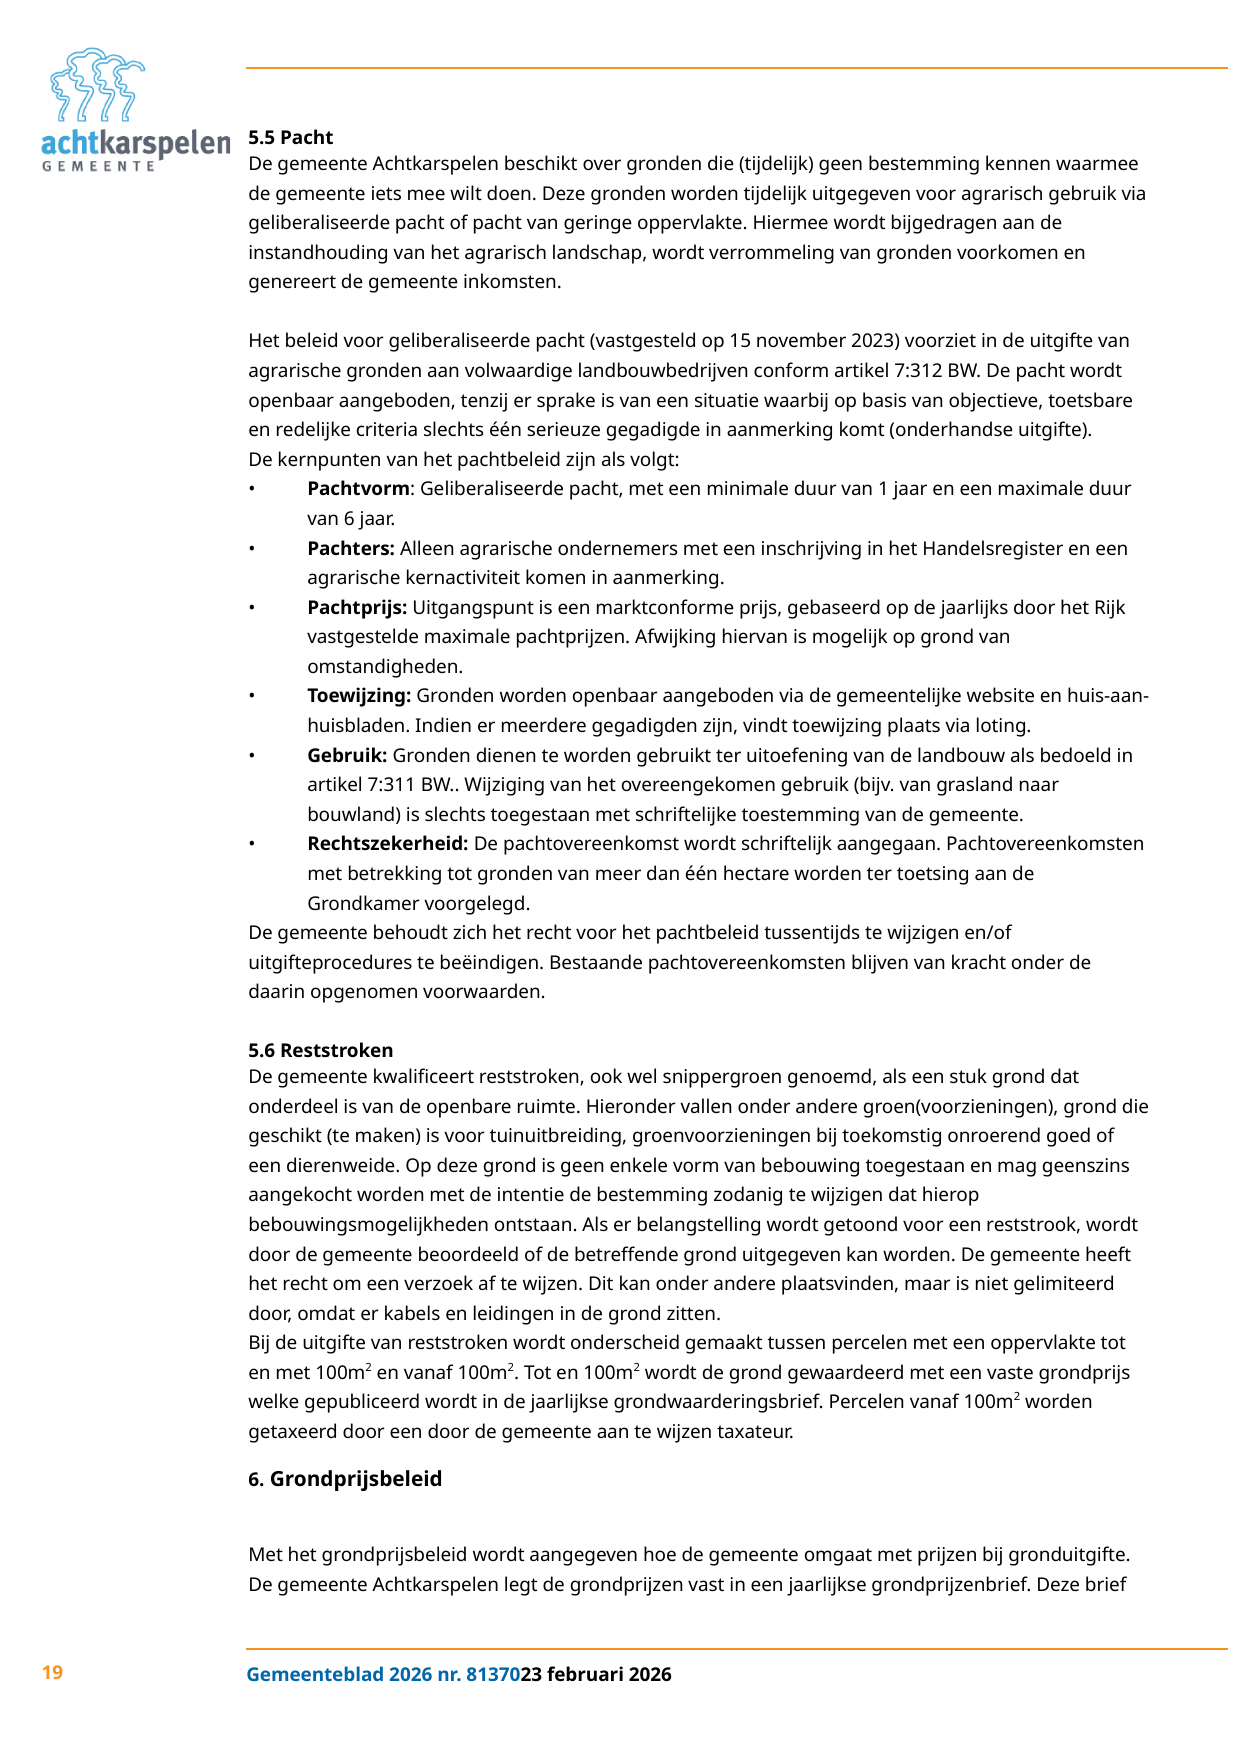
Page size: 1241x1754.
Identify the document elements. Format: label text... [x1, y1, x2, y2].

text Bij de uitgifte van reststroken wordt onderscheid gemaakt tussen percelen met een oppervlakte tot en met 100m2 en vanaf 100m2. Tot en 100m2 wordt de grond gewaardeerd met een vaste grondprijs welke gepubliceerd wordt in de jaarlijkse grondwaarderingsbrief. Percelen vanaf 100m2 worden getaxeerd door een door de gemeente aan te wijzen taxateur. [248, 1329, 1152, 1444]
list Pachters: Alleen agrarische ondernemers met een inschrijving in het Handelsregister en een agrarische kernactiviteit komen in aanmerking. [248, 535, 1152, 590]
text Het beleid voor geliberaliseerde pacht (vastgesteld op 15 november 2023) voorziet in de uitgifte van agrarische gronden aan volwaardige landbouwbedrijven conform artikel 7:312 BW. De pacht wordt openbaar aangeboden, tenzij er sprake is van een situatie waarbij op basis van objectieve, toetsbare en redelijke criteria slechts één serieuze gegadigde in aanmerking komt (onderhandse uitgifte). [248, 328, 1152, 442]
list Pachtvorm: Geliberaliseerde pacht, met een minimale duur van 1 jaar en een maximale duur van 6 jaar. [248, 476, 1152, 531]
text Met het grondprijsbeleid wordt aangegeven hoe de gemeente omgaat met prijzen bij gronduitgifte. De gemeente Achtkarspelen legt de grondprijzen vast in een jaarlijkse grondprijzenbrief. Deze brief [248, 1542, 1152, 1597]
list Pachtprijs: Uitgangspunt is een marktconforme prijs, gebaseerd op de jaarlijks door het Rijk vastgestelde maximale pachtprijzen. Afwijking hiervan is mogelijk op grond van omstandigheden. [248, 594, 1152, 679]
list Rechtszekerheid: De pachtovereenkomst wordt schriftelijk aangegaan. Pachtovereenkomsten met betrekking tot gronden van meer dan één hectare worden ter toetsing aan de Grondkamer voorgelegd. [248, 831, 1152, 915]
list Toewijzing: Gronden worden openbaar aangeboden via de gemeentelijke website en huis-aan-huisbladen. Indien er meerdere gegadigden zijn, vindt toewijzing plaats via loting. [248, 683, 1152, 738]
text 6. Grondprijsbeleid [248, 1464, 1152, 1492]
picture [41, 47, 231, 172]
text De gemeente behoudt zich het recht voor het pachtbeleid tussentijds te wijzigen en/of uitgifteprocedures te beëindigen. Bestaande pachtovereenkomsten blijven van kracht onder de daarin opgenomen voorwaarden. [248, 919, 1152, 1004]
text De gemeente kwalificeert reststroken, ook wel snippergroen genoemd, als een stuk grond dat onderdeel is van de openbare ruimte. Hieronder vallen onder andere groen(voorzieningen), grond die geschikt (te maken) is voor tuinuitbreiding, groenvoorzieningen bij toekomstig onroerend goed of een dierenweide. Op deze grond is geen enkele vorm van bebouwing toegestaan en mag geenszins aangekocht worden met de intentie de bestemming zodanig te wijzigen dat hierop bebouwingsmogelijkheden ontstaan. Als er belangstelling wordt getoond voor een reststrook, wordt door de gemeente beoordeeld of de betreffende grond uitgegeven kan worden. De gemeente heeft het recht om een verzoek af te wijzen. Dit kan onder andere plaatsvinden, maar is niet gelimiteerd door, omdat er kabels en leidingen in de grond zitten. [248, 1063, 1152, 1326]
text 5.5 Pacht [248, 124, 1152, 150]
list Gebruik: Gronden dienen te worden gebruikt ter uitoefening van de landbouw als bedoeld in artikel 7:311 BW.. Wijziging van het overeengekomen gebruik (bijv. van grasland naar bouwland) is slechts toegestaan met schriftelijke toestemming van de gemeente. [248, 742, 1152, 827]
text De kernpunten van het pachtbeleid zijn als volgt: [248, 446, 1152, 472]
text 5.6 Reststroken [248, 1038, 1152, 1063]
text De gemeente Achtkarspelen beschikt over gronden die (tijdelijk) geen bestemming kennen waarmee de gemeente iets mee wilt doen. Deze gronden worden tijdelijk uitgegeven voor agrarisch gebruik via geliberaliseerde pacht of pacht van geringe oppervlakte. Hiermee wordt bijgedragen aan de instandhouding van het agrarisch landschap, wordt verrommeling van gronden voorkomen en genereert de gemeente inkomsten. [248, 150, 1152, 294]
